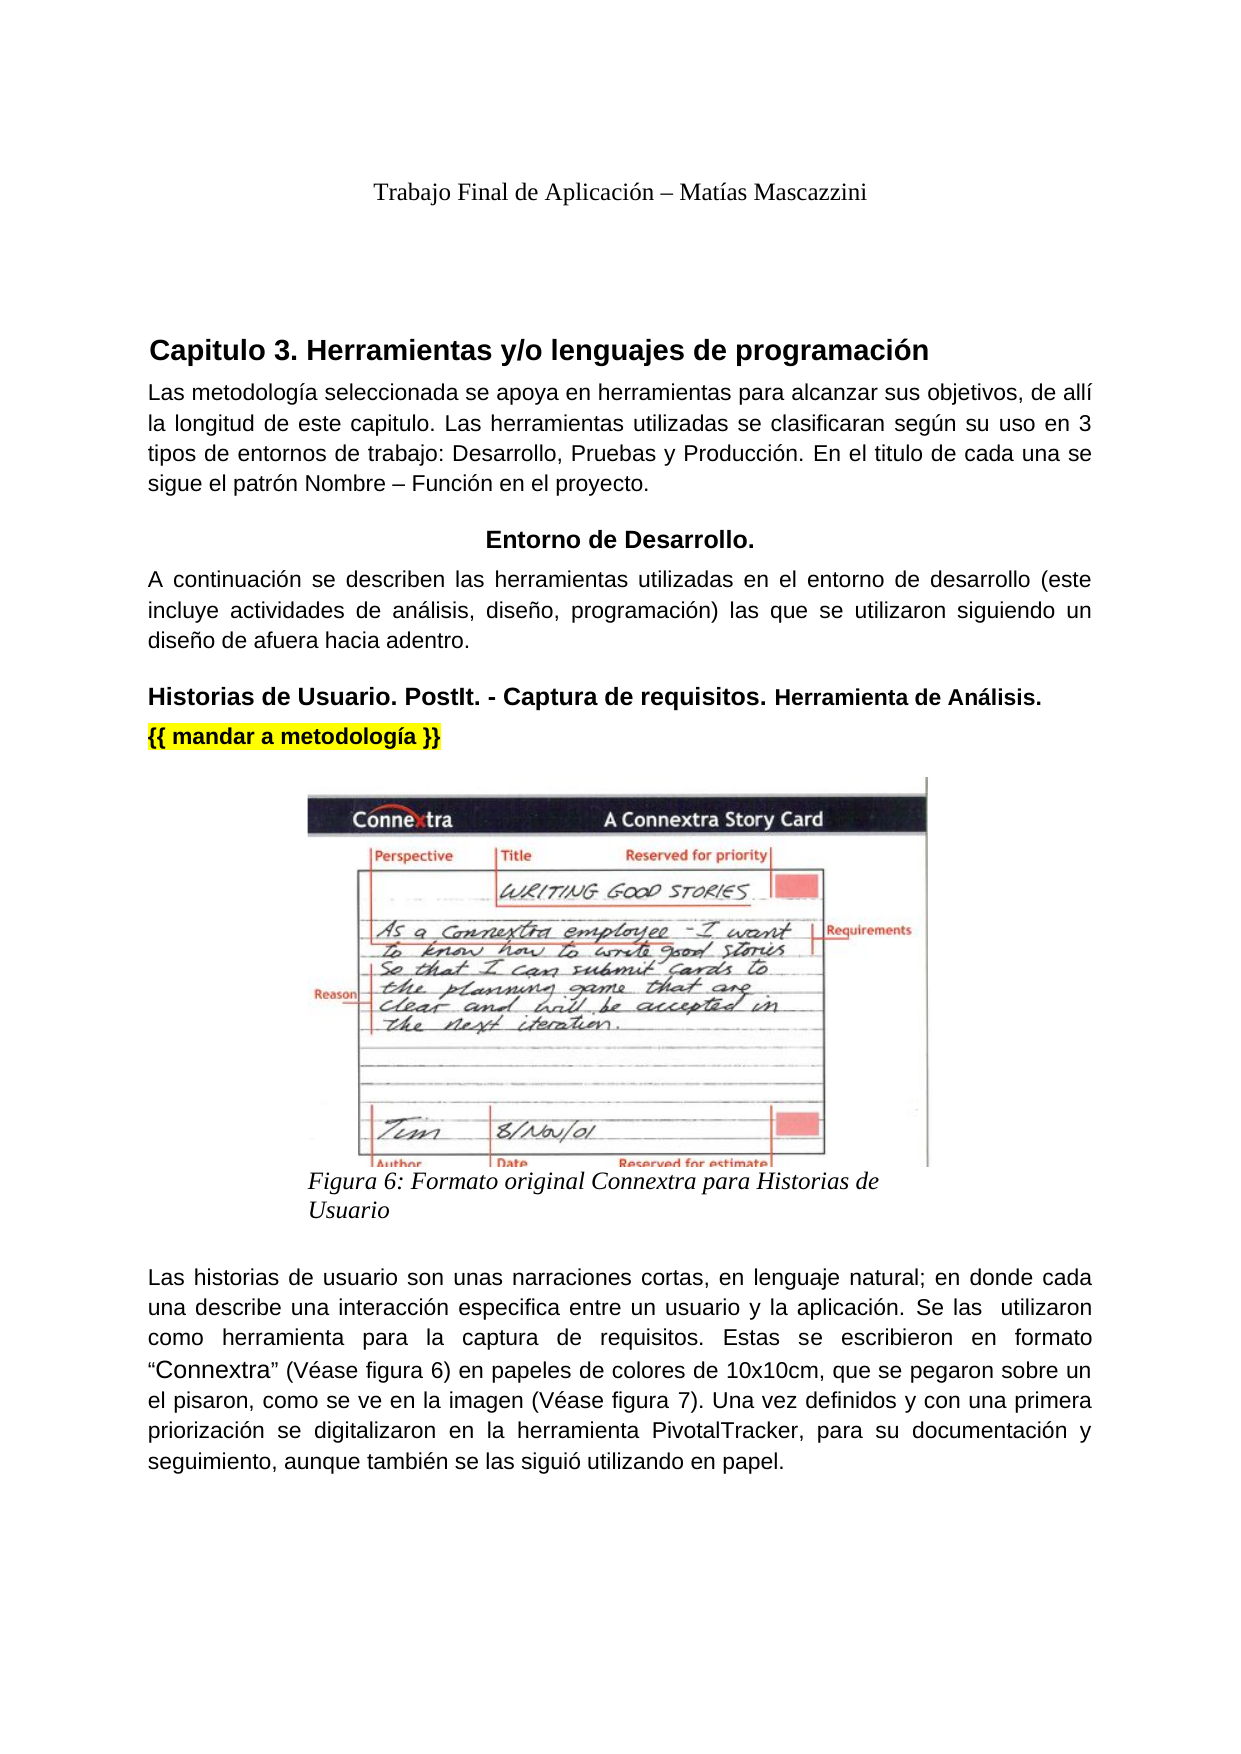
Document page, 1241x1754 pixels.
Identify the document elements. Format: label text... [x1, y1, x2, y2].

text A continuación se describen las herramientas utilizadas en el entorno de desarrollo (este incluye actividades de análisis, diseño, programación) las que se utilizaron siguiendo un diseño de afuera hacia adentro. [148, 566, 1093, 653]
text {{ mandar a metodología }} [148, 723, 1093, 750]
text Figura 6: Formato original Connextra para Historias de Usuario [308, 1167, 932, 1224]
text Las historias de usuario son unas narraciones cortas, en lenguaje natural; en donde cada una describe una interacción especifica entre un usuario y la aplicación. Se las utilizaron como herramienta para la captura de requisitos. Estas se escribieron en formato “Connextra” (Véase figura 6) en papeles de colores de 10x10cm, que se pegaron sobre un el pisaron, como se ve en la imagen (Véase figura 7). Una vez definidos y con una primera priorización se digitalizaron en la herramienta PivotalTracker, para su documentación y seguimiento, aunque también se las siguió utilizando en papel. [148, 1264, 1093, 1474]
text Las metodología seleccionada se apoya en herramientas para alcanzar sus objetivos, de allí la longitud de este capitulo. Las herramientas utilizadas se clasificaran según su uso en 3 tipos de entornos de trabajo: Desarrollo, Pruebas y Producción. En el titulo de cada una se sigue el patrón Nombre – Función en el proyecto. [148, 379, 1093, 496]
subtitle Entorno de Desarrollo. [148, 525, 1093, 554]
subtitle Historias de Usuario. PostIt. - Captura de requisitos. Herramienta de Análisis. [148, 682, 1093, 711]
picture [307, 777, 933, 1167]
subtitle Capitulo 3. Herramientas y/o lenguajes de programación [148, 333, 1093, 367]
